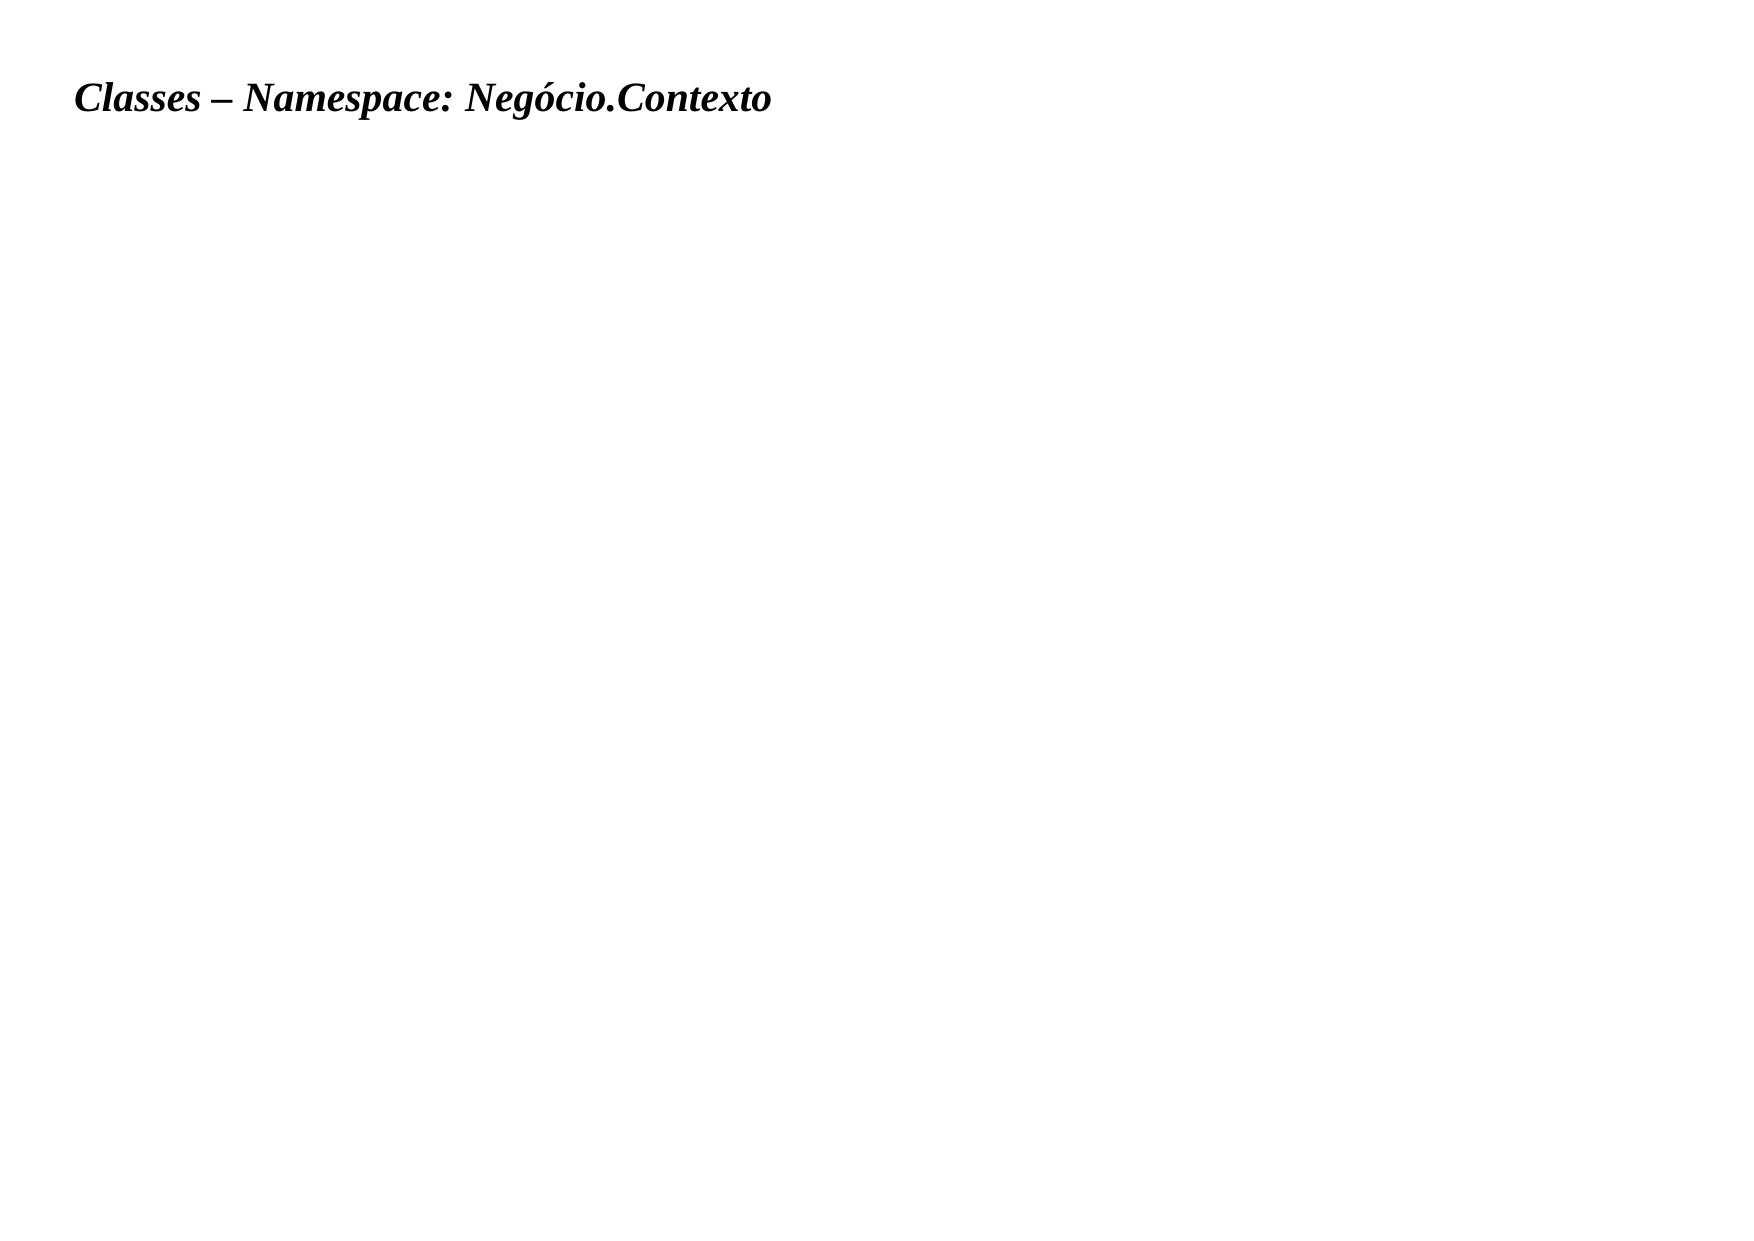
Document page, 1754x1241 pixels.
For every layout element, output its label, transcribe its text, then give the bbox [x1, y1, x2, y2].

text Classes – Namespace: Negócio.Contexto [74, 74, 1680, 120]
